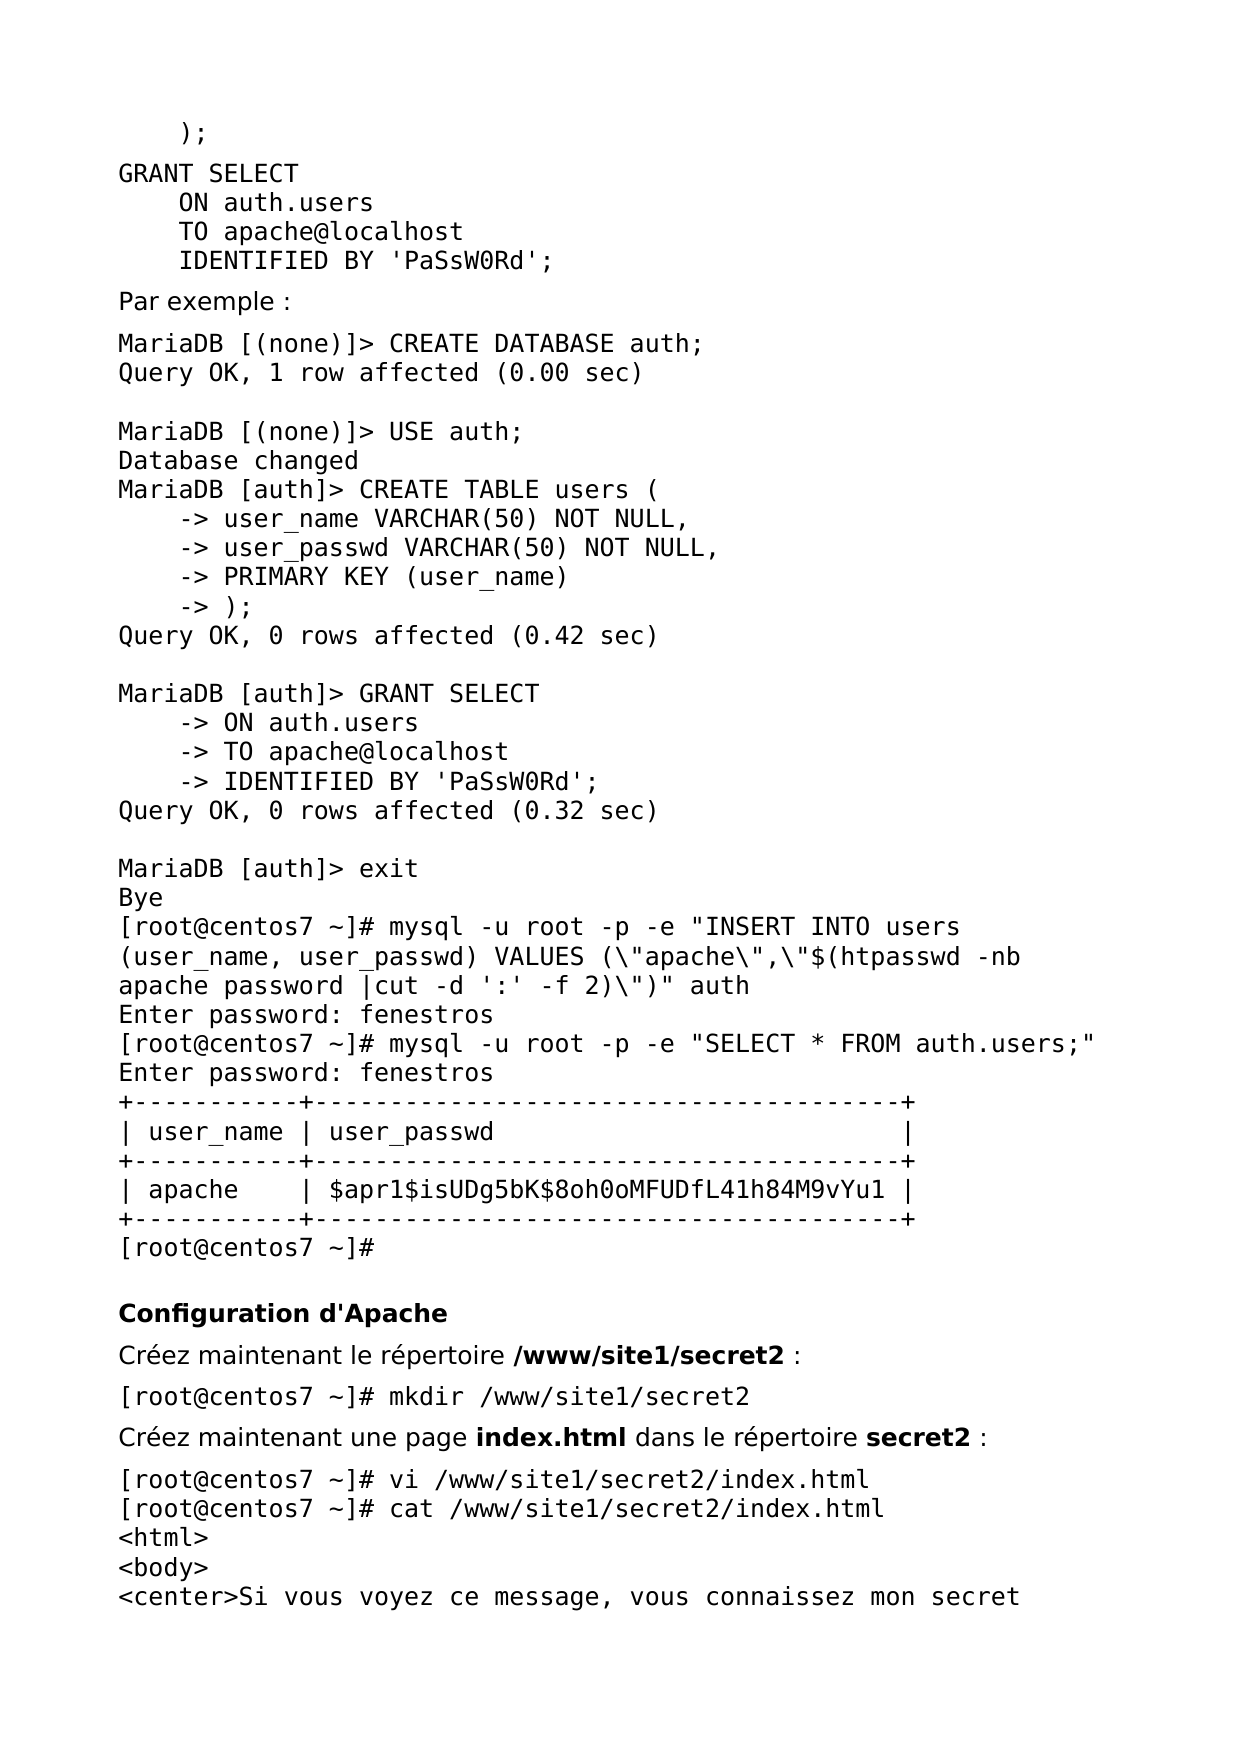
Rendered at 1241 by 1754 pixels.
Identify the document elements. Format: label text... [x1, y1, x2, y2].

text ); [118, 118, 1122, 147]
text Créez maintenant le répertoire /www/site1/secret2 : [118, 1341, 1122, 1370]
text [root@centos7 ~]# vi /www/site1/secret2/index.html [root@centos7 ~]# cat /www/site1/secret2/index.html <html> <body> <center>Si vous voyez ce message, vous connaissez mon secret [118, 1465, 1122, 1611]
subtitle Configuration d'Apache [118, 1299, 1122, 1328]
text Par exemple : [118, 287, 1122, 317]
text MariaDB [(none)]> CREATE DATABASE auth; Query OK, 1 row affected (0.00 sec) MariaDB [(none)]> USE auth; Database changed MariaDB [auth]> CREATE TABLE users ( -> user_name VARCHAR(50) NOT NULL, -> user_passwd VARCHAR(50) NOT NULL, -> PRIMARY KEY (user_name) -> ); Query OK, 0 rows affected (0.42 sec) MariaDB [auth]> GRANT SELECT -> ON auth.users -> TO apache@localhost -> IDENTIFIED BY 'PaSsW0Rd'; Query OK, 0 rows affected (0.32 sec) MariaDB [auth]> exit Bye [root@centos7 ~]# mysql -u root -p -e "INSERT INTO users (user_name, user_passwd) VALUES (\"apache\",\"$(htpasswd -nb apache password |cut -d ':' -f 2)\")" auth Enter password: fenestros [root@centos7 ~]# mysql -u root -p -e "SELECT * FROM auth.users;" Enter password: fenestros +-----------+---------------------------------------+ | user_name | user_passwd | +-----------+---------------------------------------+ | apache | $apr1$isUDg5bK$8oh0oMFUDfL41h84M9vYu1 | +-----------+---------------------------------------+ [root@centos7 ~]# [118, 329, 1122, 1262]
text GRANT SELECT ON auth.users TO apache@localhost IDENTIFIED BY 'PaSsW0Rd'; [118, 159, 1122, 276]
text [root@centos7 ~]# mkdir /www/site1/secret2 [118, 1383, 1122, 1412]
text Créez maintenant une page index.html dans le répertoire secret2 : [118, 1423, 1122, 1453]
